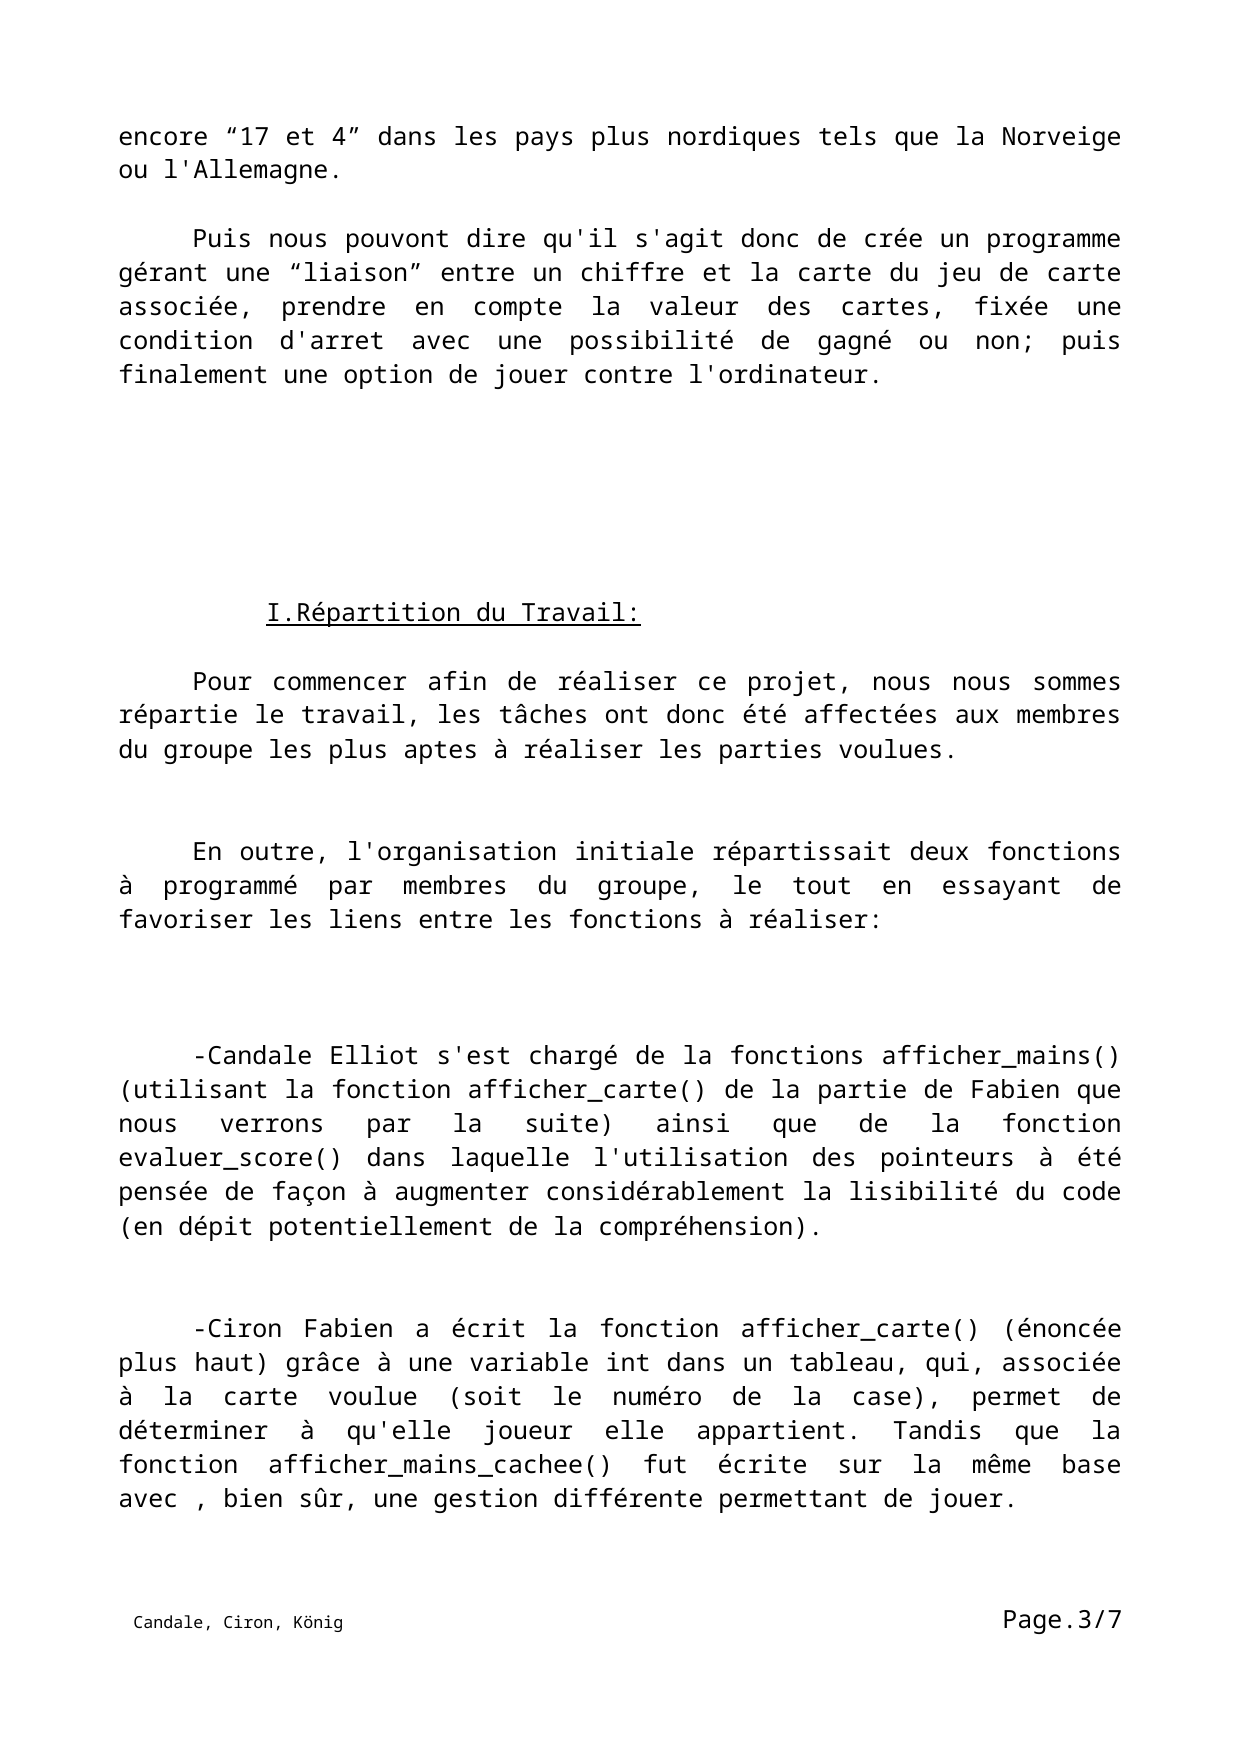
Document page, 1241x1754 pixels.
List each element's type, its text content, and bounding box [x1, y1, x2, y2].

text encore “17 et 4” dans les pays plus nordiques tels que la Norveige ou l'Allemagne. [118, 118, 1122, 186]
text -Candale Elliot s'est chargé de la fonctions afficher_mains() (utilisant la fonction afficher_carte() de la partie de Fabien que nous verrons par la suite) ainsi que de la fonction evaluer_score() dans laquelle l'utilisation des pointeurs à été pensée de façon à augmenter considérablement la lisibilité du code (en dépit potentiellement de la compréhension). [118, 1038, 1122, 1242]
text -Ciron Fabien a écrit la fonction afficher_carte() (énoncée plus haut) grâce à une variable int dans un tableau, qui, associée à la carte voulue (soit le numéro de la case), permet de déterminer à qu'elle joueur elle appartient. Tandis que la fonction afficher_mains_cachee() fut écrite sur la même base avec , bien sûr, une gestion différente permettant de jouer. [118, 1310, 1122, 1515]
text En outre, l'organisation initiale répartissait deux fonctions à programmé par membres du groupe, le tout en essayant de favoriser les liens entre les fonctions à réaliser: [118, 833, 1122, 936]
text I.Répartition du Travail: [118, 595, 1122, 629]
text Puis nous pouvont dire qu'il s'agit donc de crée un programme gérant une “liaison” entre un chiffre et la carte du jeu de carte associée, prendre en compte la valeur des cartes, fixée une condition d'arret avec une possibilité de gagné ou non; puis finalement une option de jouer contre l'ordinateur. [118, 220, 1122, 391]
text Pour commencer afin de réaliser ce projet, nous nous sommes répartie le travail, les tâches ont donc été affectées aux membres du groupe les plus aptes à réaliser les parties voulues. [118, 663, 1122, 765]
